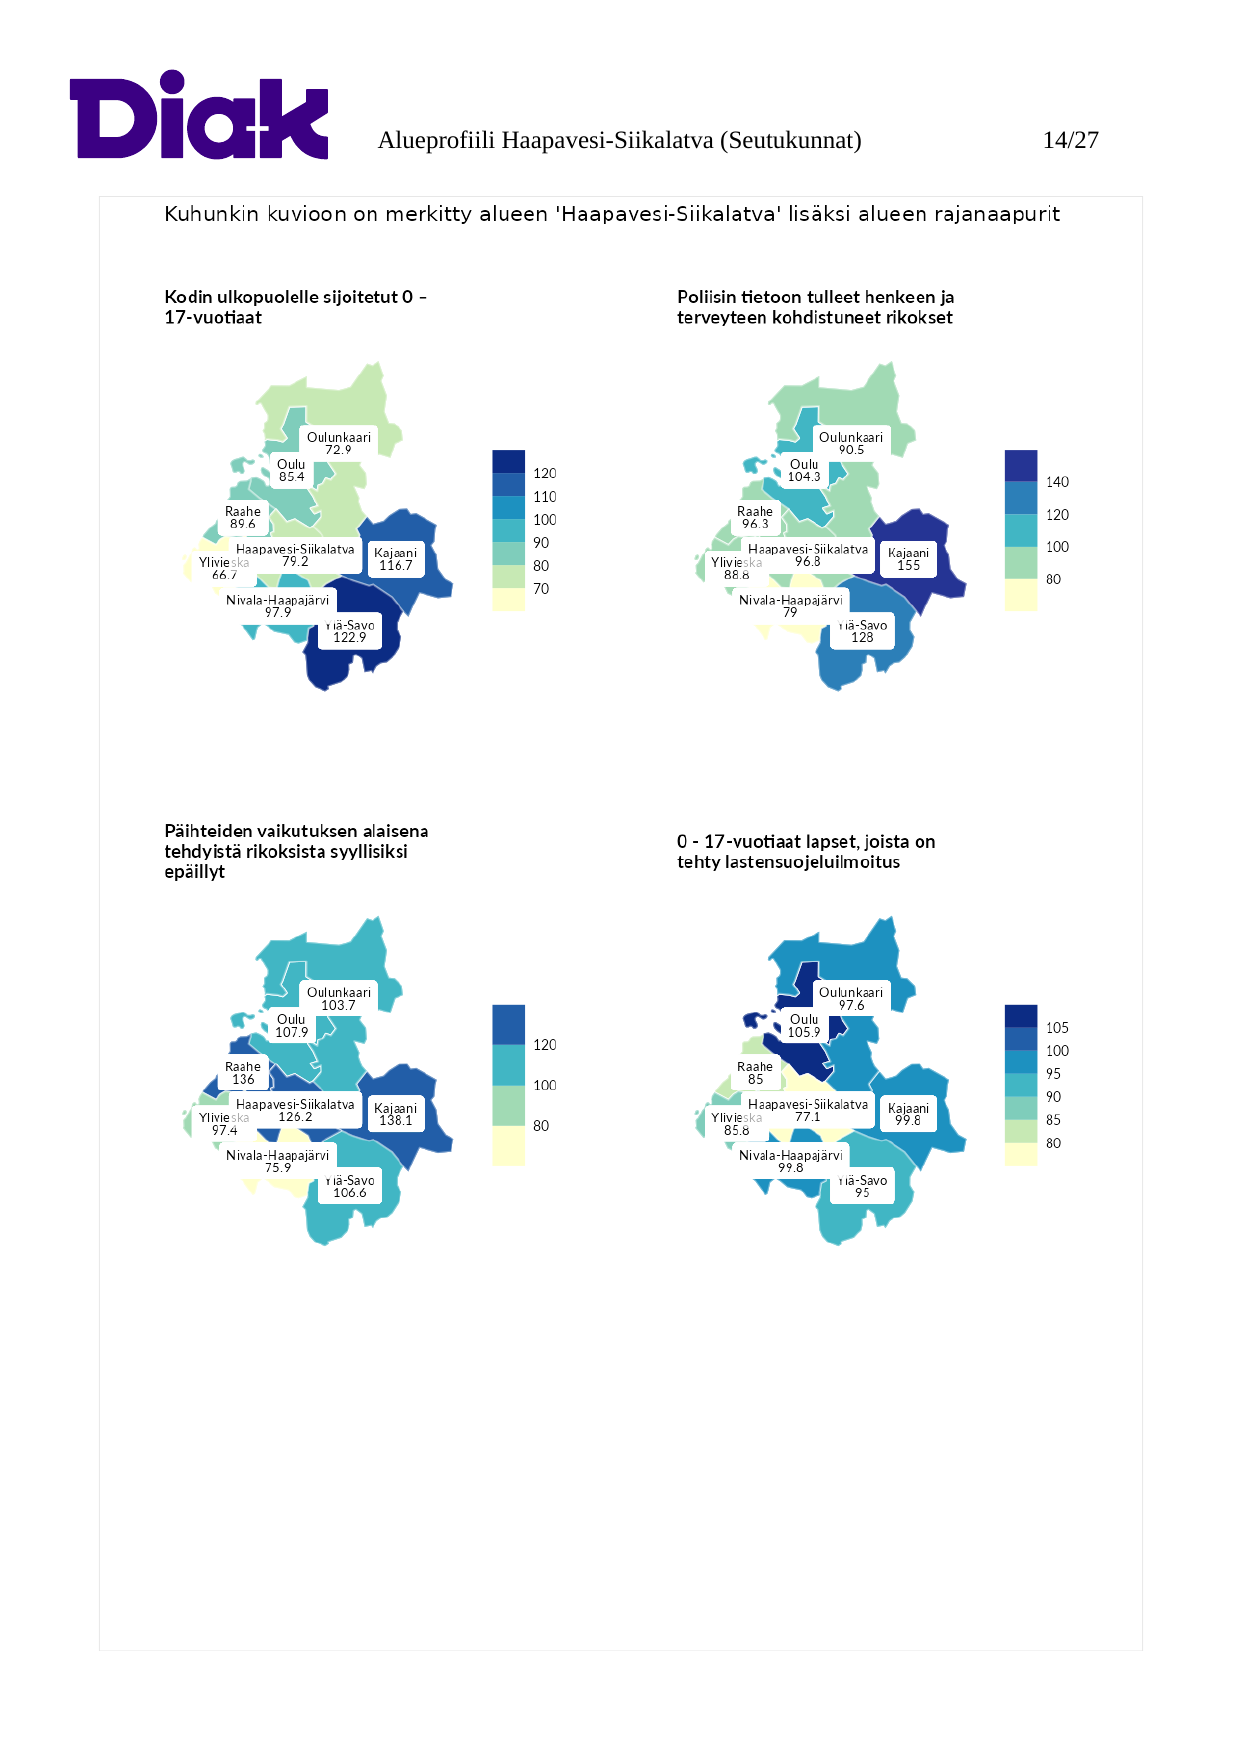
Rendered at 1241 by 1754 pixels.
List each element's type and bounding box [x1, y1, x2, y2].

picture [61, 196, 1179, 1651]
